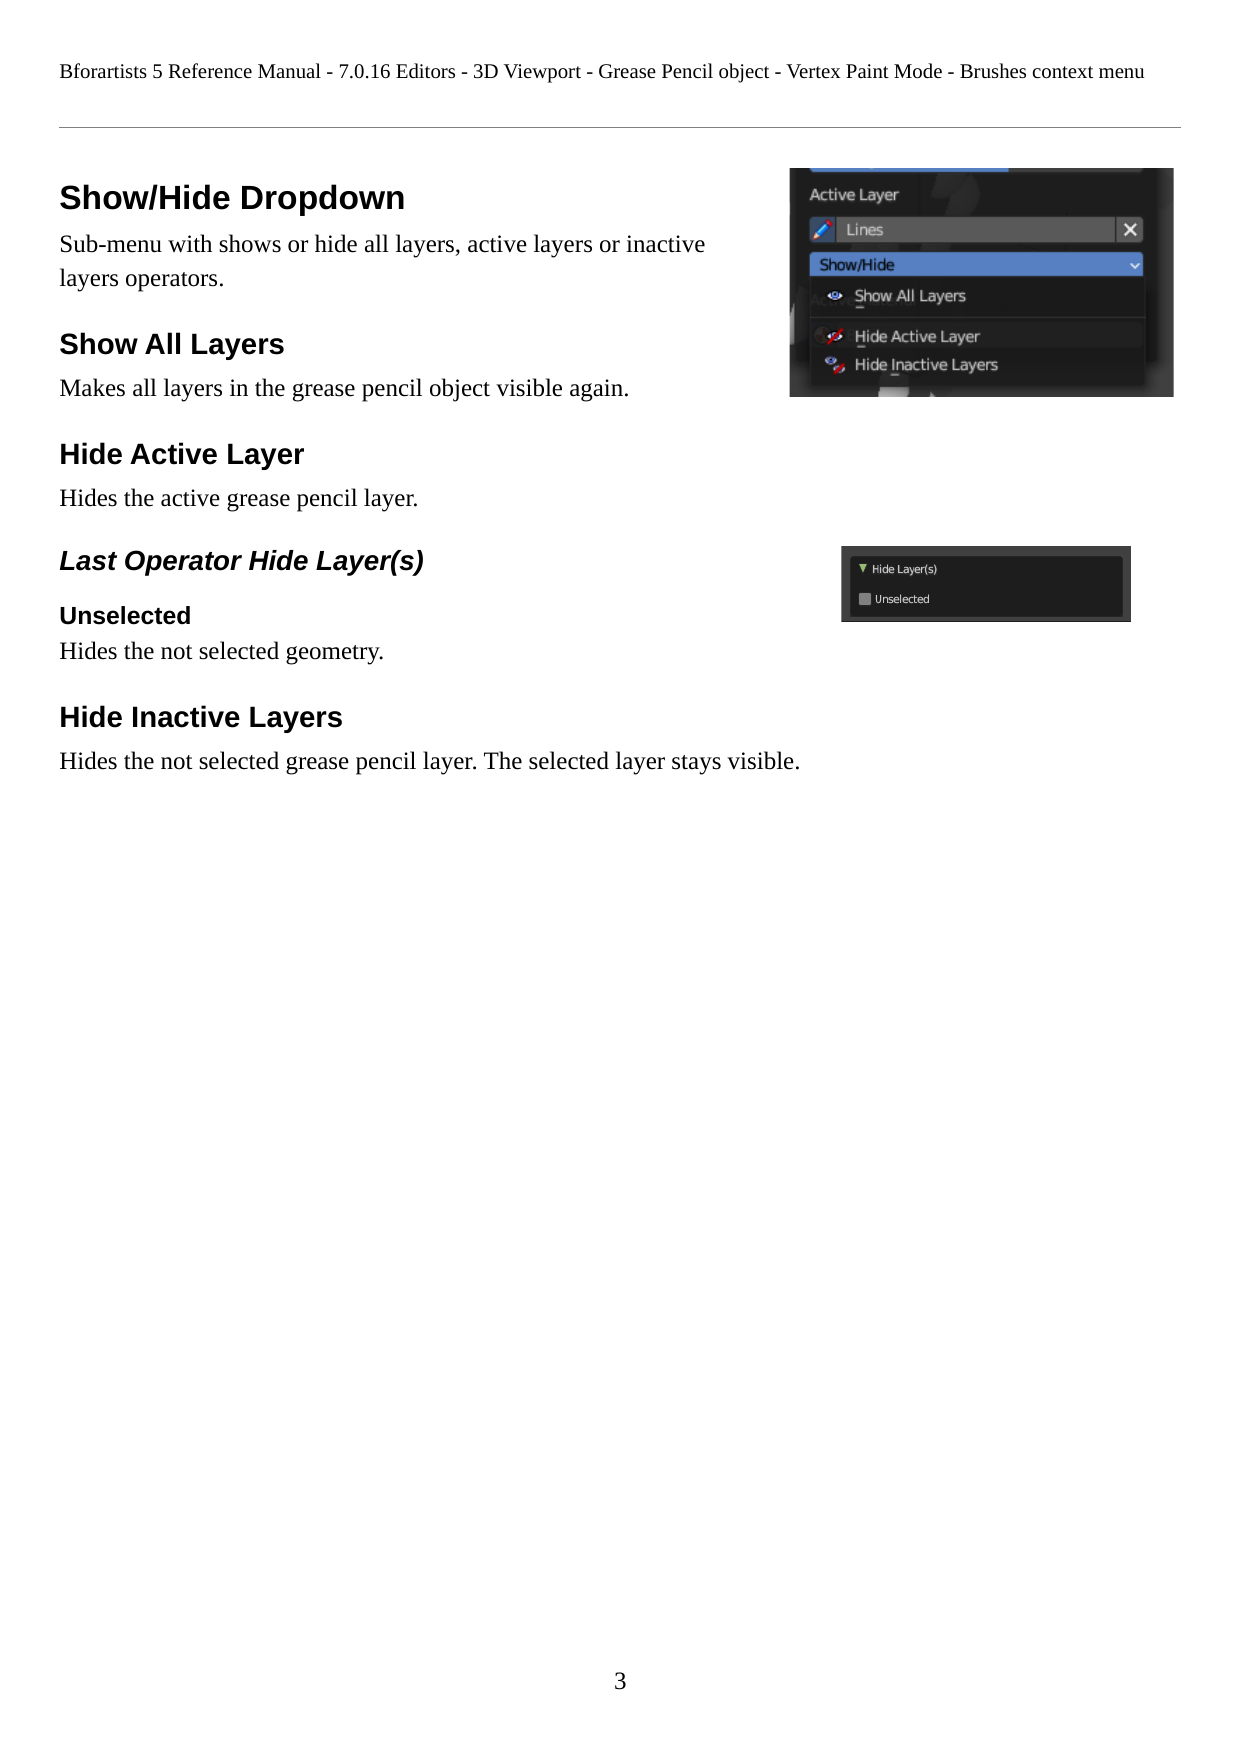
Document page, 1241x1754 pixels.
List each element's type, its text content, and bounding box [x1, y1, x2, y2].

text Sub-menu with shows or hide all layers, active layers or inactive layers operators. [59, 229, 789, 292]
subtitle Show/Hide Dropdown [59, 178, 789, 216]
subtitle Hide Active Layer [59, 437, 1181, 471]
text Hides the not selected geometry. [59, 636, 1181, 665]
text Hides the active grease pencil layer. [59, 483, 1181, 512]
subtitle Unselected [59, 601, 1181, 630]
picture [841, 546, 1131, 622]
subtitle Last Operator Hide Layer(s) [59, 544, 1181, 576]
text Hides the not selected grease pencil layer. The selected layer stays visible. [59, 746, 1181, 775]
subtitle Show All Layers [59, 327, 789, 361]
subtitle Hide Inactive Layers [59, 700, 1181, 734]
picture [789, 168, 1174, 397]
text Makes all layers in the grease pencil object visible again. [59, 373, 1181, 402]
